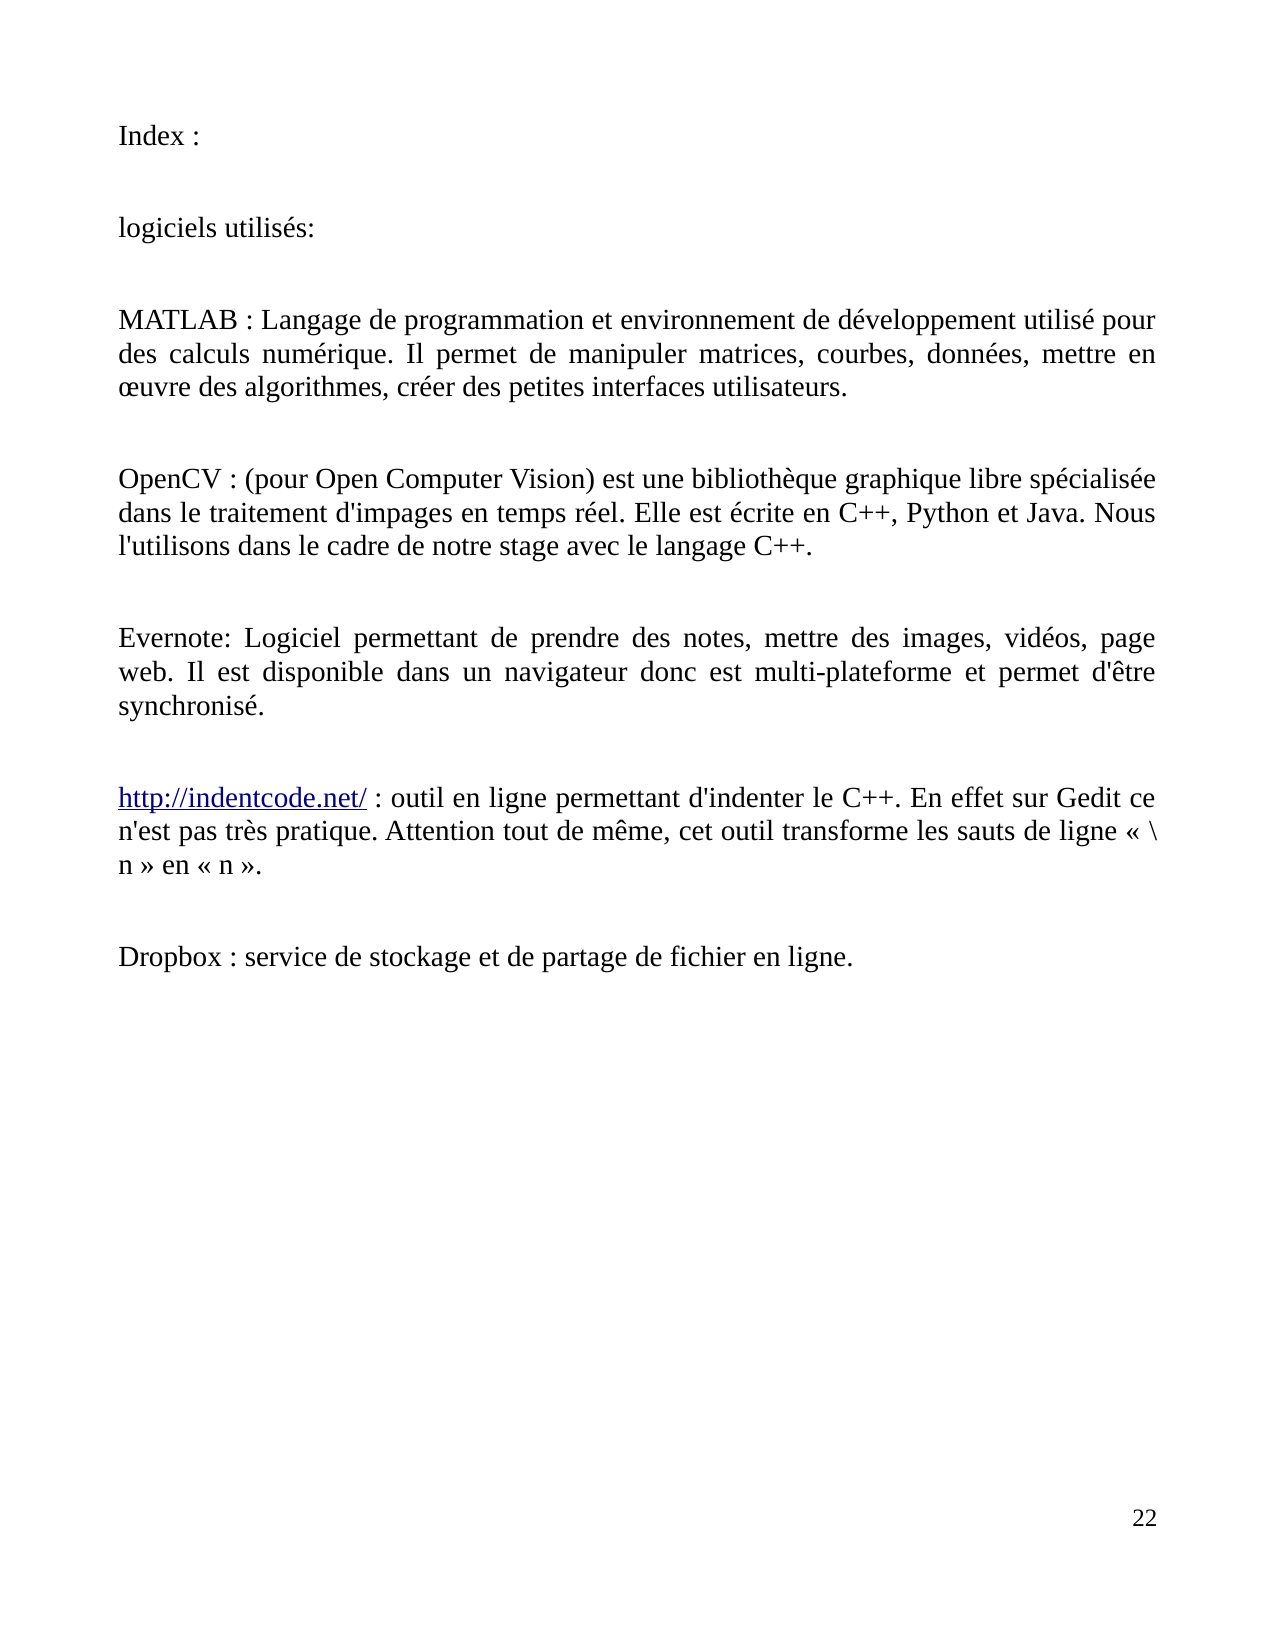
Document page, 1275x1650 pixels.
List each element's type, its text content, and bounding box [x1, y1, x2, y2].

text http://indentcode.net/ : outil en ligne permettant d'indenter le C++. En effet sur Gedit ce n'est pas très pratique. Attention tout de même, cet outil transforme les sauts de ligne « \n » en « n ». [118, 780, 1157, 880]
text OpenCV : (pour Open Computer Vision) est une bibliothèque graphique libre spécialisée dans le traitement d'impages en temps réel. Elle est écrite en C++, Python et Java. Nous l'utilisons dans le cadre de notre stage avec le langage C++. [118, 461, 1157, 562]
text Evernote: Logiciel permettant de prendre des notes, mettre des images, vidéos, page web. Il est disponible dans un navigateur donc est multi-plateforme et permet d'être synchronisé. [118, 621, 1157, 721]
text logiciels utilisés: [118, 210, 1157, 244]
text MATLAB : Langage de programmation et environnement de développement utilisé pour des calculs numérique. Il permet de manipuler matrices, courbes, données, mettre en œuvre des algorithmes, créer des petites interfaces utilisateurs. [118, 302, 1157, 403]
text Dropbox : service de stockage et de partage de fichier en ligne. [118, 939, 1157, 972]
text Index : [118, 118, 1157, 152]
